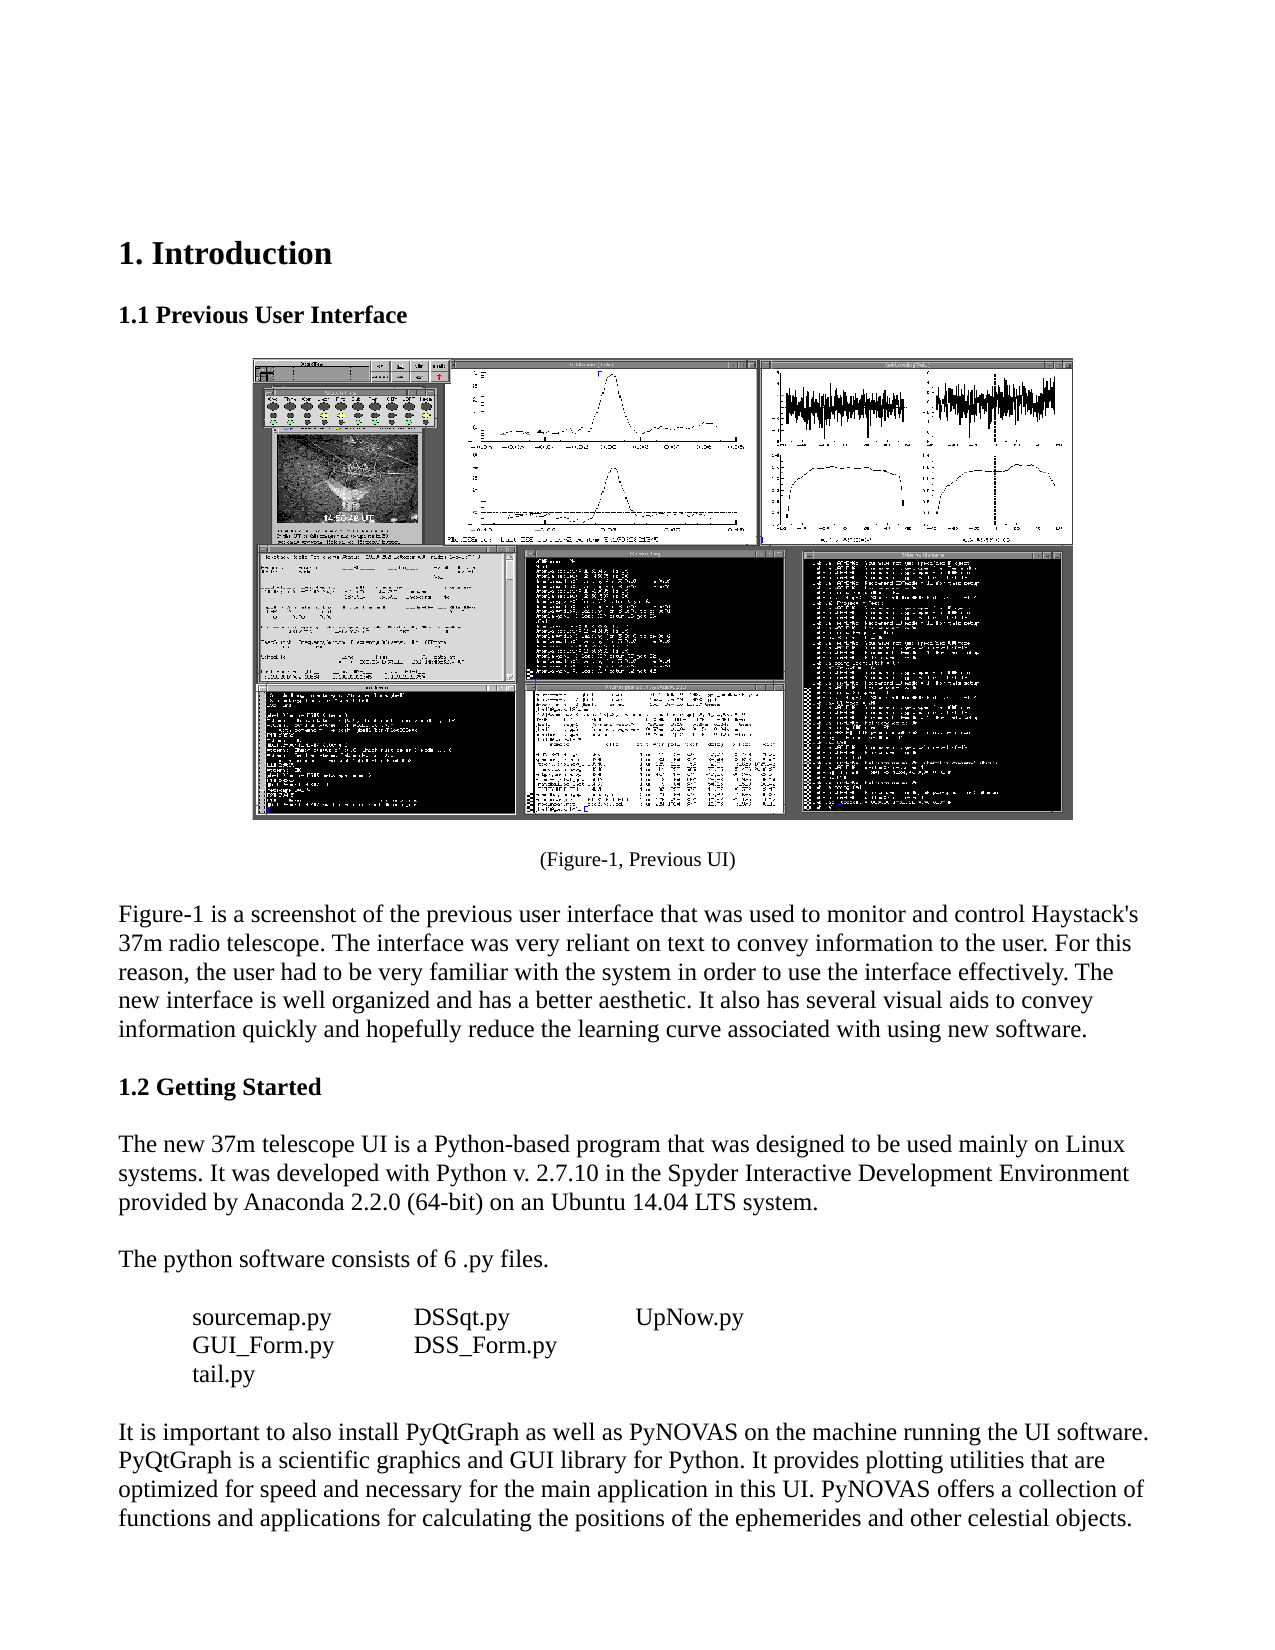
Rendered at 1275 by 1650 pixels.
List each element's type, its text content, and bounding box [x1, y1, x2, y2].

text (Figure-1, Previous UI) [118, 846, 1157, 871]
text 1.2 Getting Started [118, 1072, 1157, 1101]
picture [252, 357, 1076, 821]
text 1.1 Previous User Interface [118, 300, 1157, 329]
text 1. Introduction [118, 233, 1157, 271]
text GUI_Form.py DSS_Form.py [118, 1331, 1157, 1359]
text Figure-1 is a screenshot of the previous user interface that was used to monitor and control Haystack's 37m radio telescope. The interface was very reliant on text to convey information to the user. For this reason, the user had to be very familiar with the system in order to use the interface effectively. The new interface is well organized and has a better aesthetic. It also has several visual aids to convey information quickly and hopefully reduce the learning curve associated with using new software. [118, 899, 1157, 1043]
text It is important to also install PyQtGraph as well as PyNOVAS on the machine running the UI software. PyQtGraph is a scientific graphics and GUI library for Python. It provides plotting utilities that are optimized for speed and necessary for the main application in this UI. PyNOVAS offers a collection of functions and applications for calculating the positions of the ephemerides and other celestial objects. [118, 1417, 1157, 1532]
text The new 37m telescope UI is a Python-based program that was designed to be used mainly on Linux systems. It was developed with Python v. 2.7.10 in the Spyder Interactive Development Environment provided by Anaconda 2.2.0 (64-bit) on an Ubuntu 14.04 LTS system. [118, 1129, 1157, 1216]
text sourcemap.py DSSqt.py UpNow.py [118, 1302, 1157, 1331]
text The python software consists of 6 .py files. [118, 1244, 1157, 1273]
text tail.py [118, 1359, 1157, 1388]
